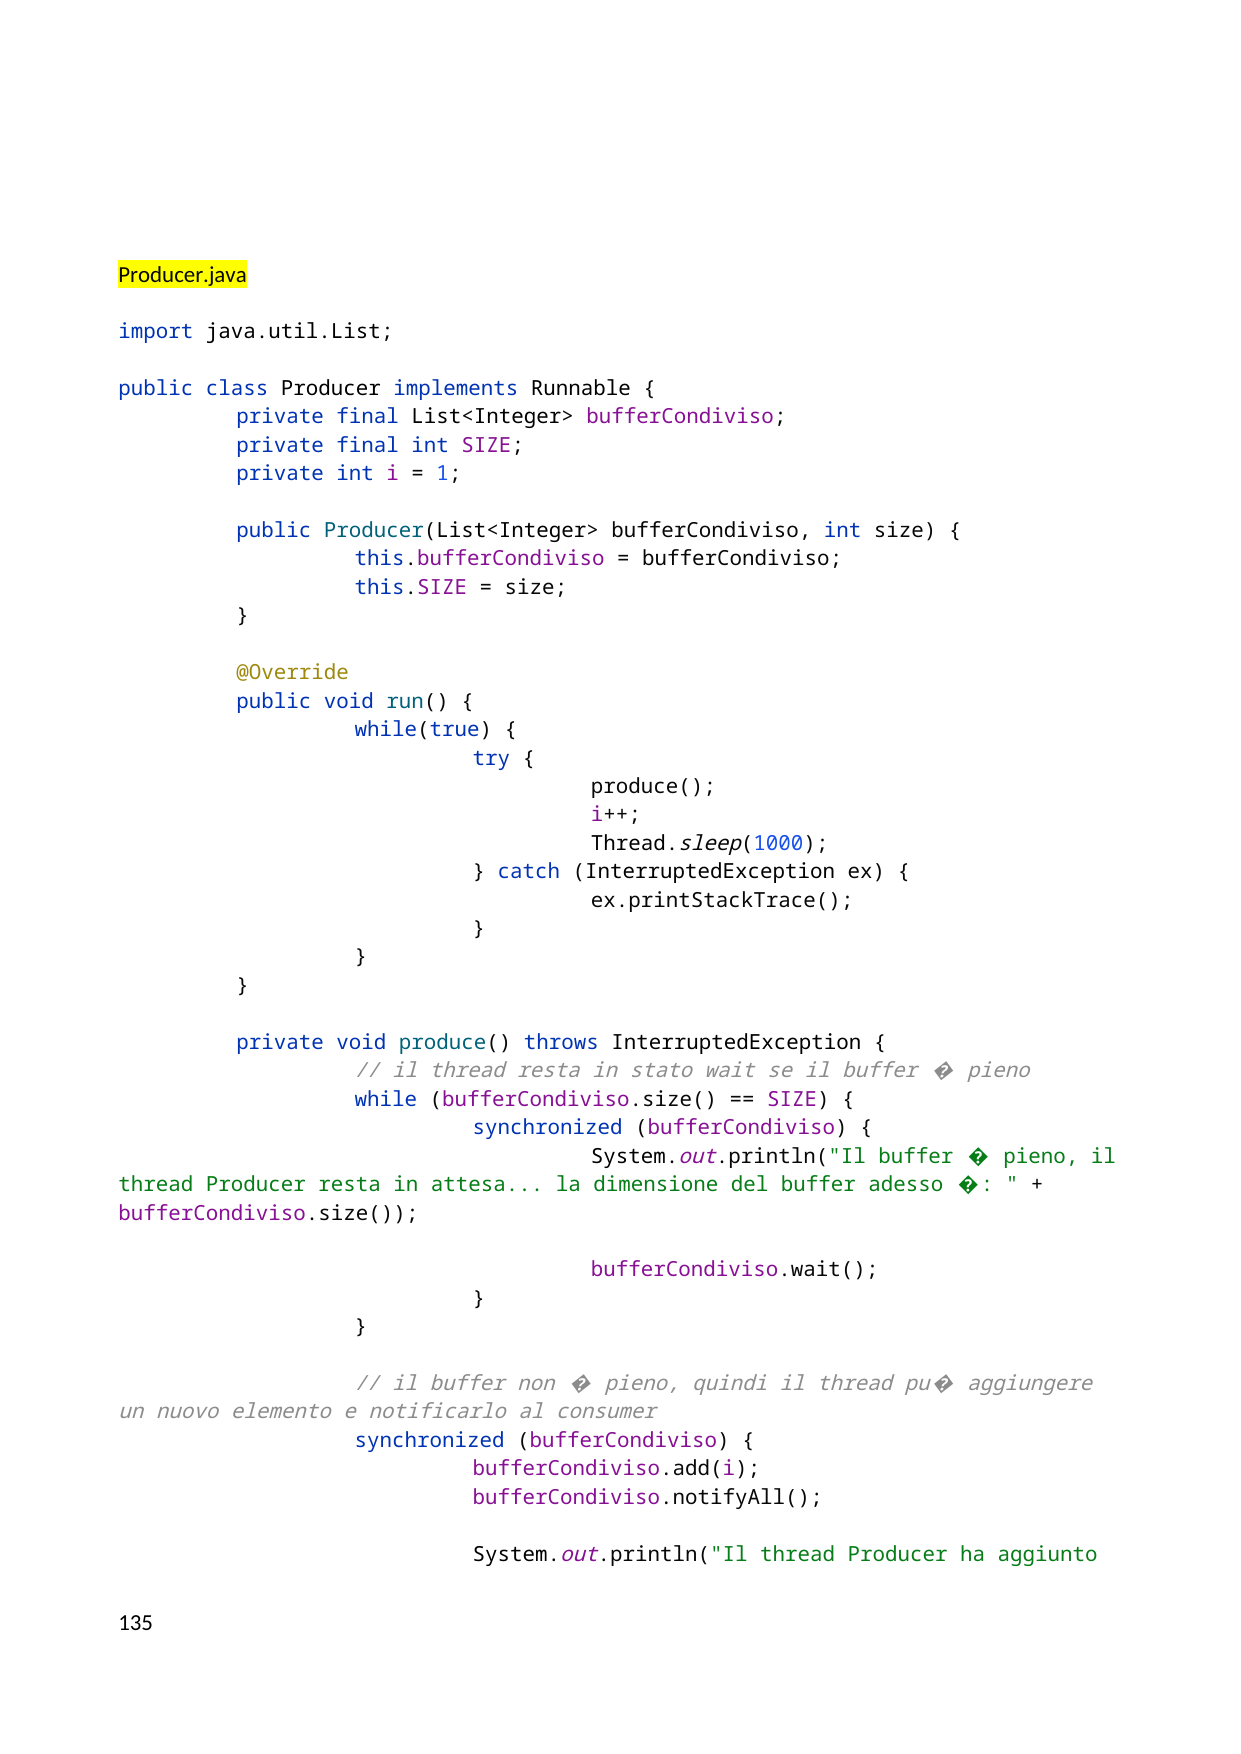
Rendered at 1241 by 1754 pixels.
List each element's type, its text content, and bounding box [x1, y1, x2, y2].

text import java.util.List; public class Producer implements Runnable { private final List<Integer> bufferCondiviso; private final int SIZE; private int i = 1; public Producer(List<Integer> bufferCondiviso, int size) { this.bufferCondiviso = bufferCondiviso; this.SIZE = size; } @Override public void run() { while(true) { try { produce(); i++; Thread.sleep(1000); } catch (InterruptedException ex) { ex.printStackTrace(); } } } private void produce() throws InterruptedException { // il thread resta in stato wait se il buffer � pieno while (bufferCondiviso.size() == SIZE) { synchronized (bufferCondiviso) { System.out.println("Il buffer � pieno, il thread Producer resta in attesa... la dimensione del buffer adesso �: " + bufferCondiviso.size()); bufferCondiviso.wait(); } } // il buffer non � pieno, quindi il thread pu� aggiungere un nuovo elemento e notificarlo al consumer synchronized (bufferCondiviso) { bufferCondiviso.add(i); bufferCondiviso.notifyAll(); System.out.println("Il thread Producer ha aggiunto [118, 316, 1122, 1567]
text Producer.java [118, 260, 1122, 288]
